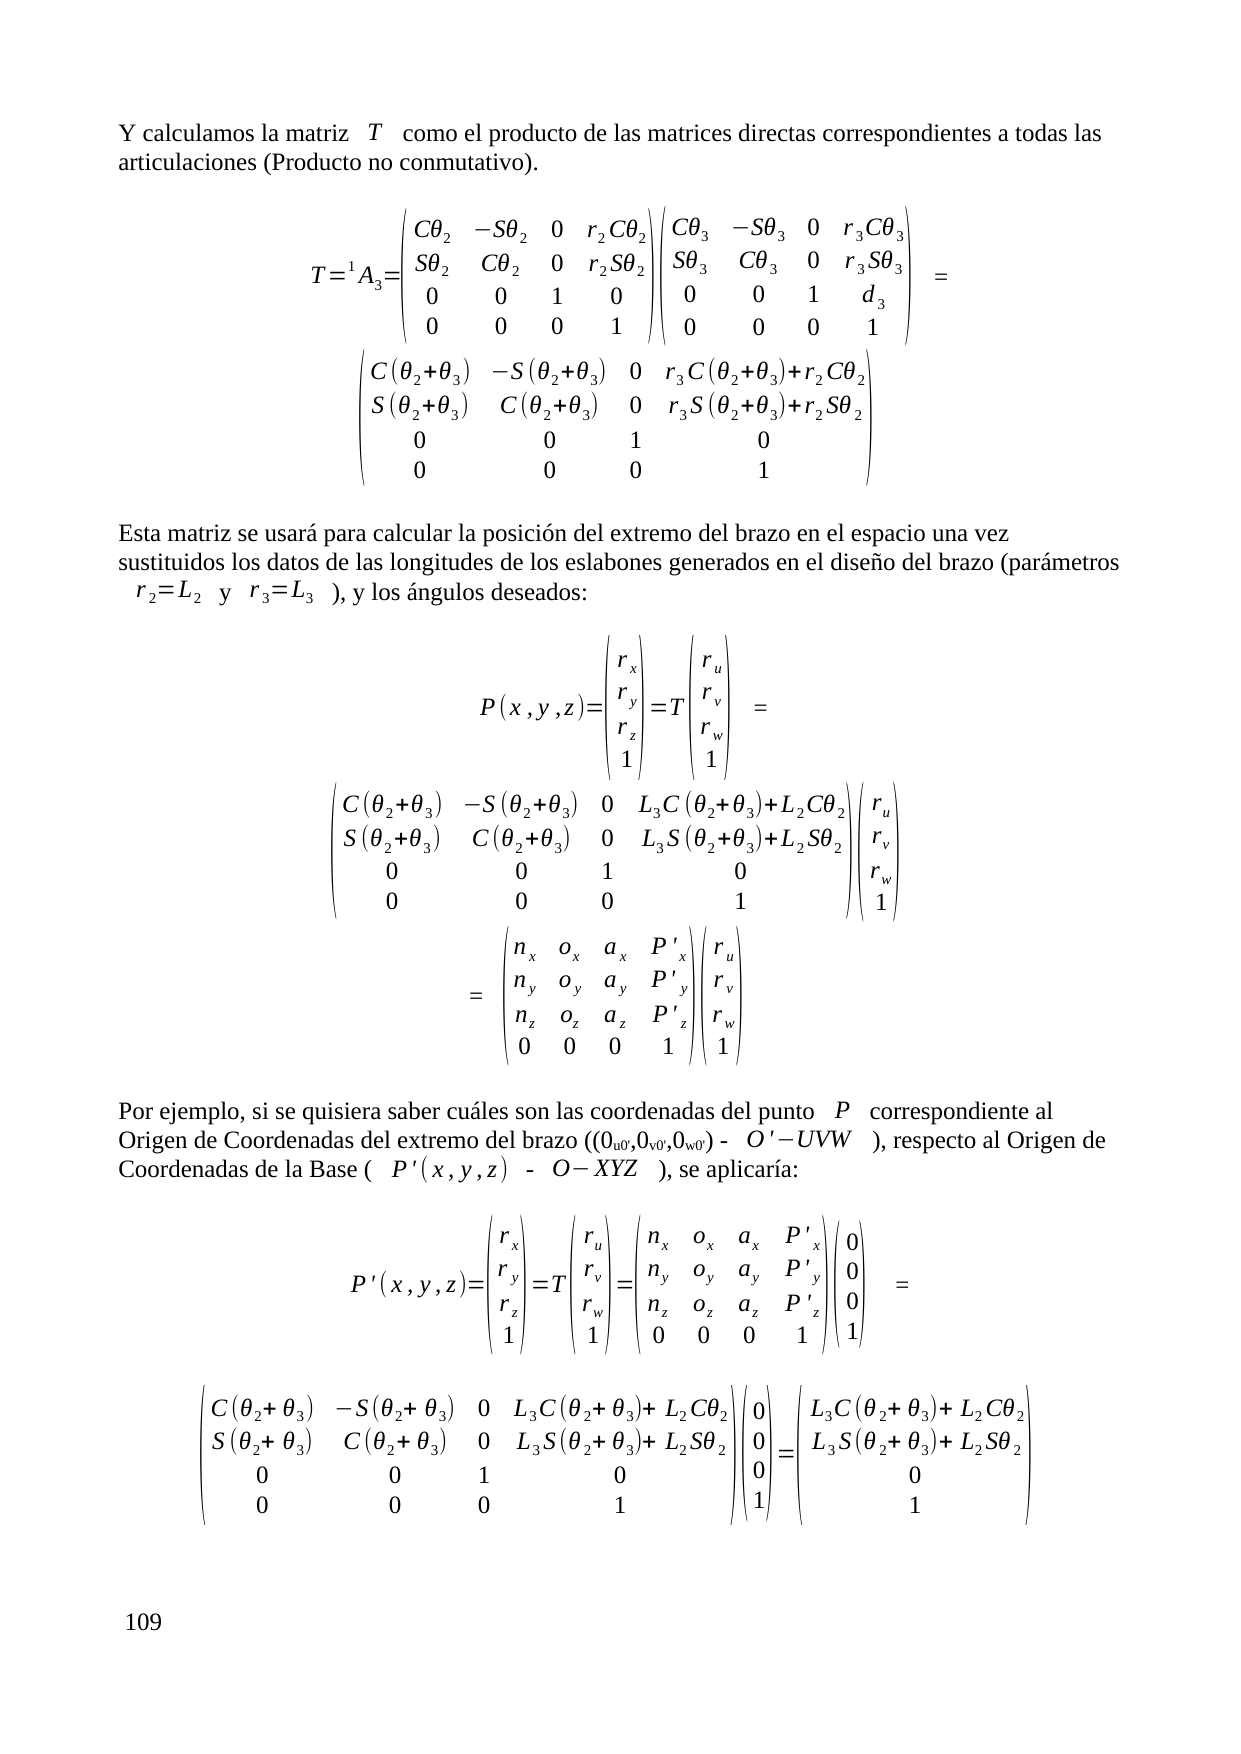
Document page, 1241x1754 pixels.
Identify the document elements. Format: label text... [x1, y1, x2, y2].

text Esta matriz se usará para calcular la posición del extremo del brazo en el espacio una vez sustituidos los datos de las longitudes de los eslabones generados en el diseño del brazo (parámetrosy), y los ángulos deseados: [118, 518, 1122, 607]
text = [118, 923, 1122, 1067]
text = [118, 1212, 1122, 1356]
text Por ejemplo, si se quisiera saber cuáles son las coordenadas del puntocorrespondiente al Origen de Coordenadas del extremo del brazo ((0u0',0v0',0w0') -), respecto al Origen de Coordenadas de la Base (-), se aplicaría: [118, 1096, 1122, 1184]
text = [118, 636, 1122, 779]
text = [118, 204, 1122, 348]
text Y calculamos la matrizcomo el producto de las matrices directas correspondientes a todas las articulaciones (Producto no conmutativo). [118, 118, 1122, 176]
